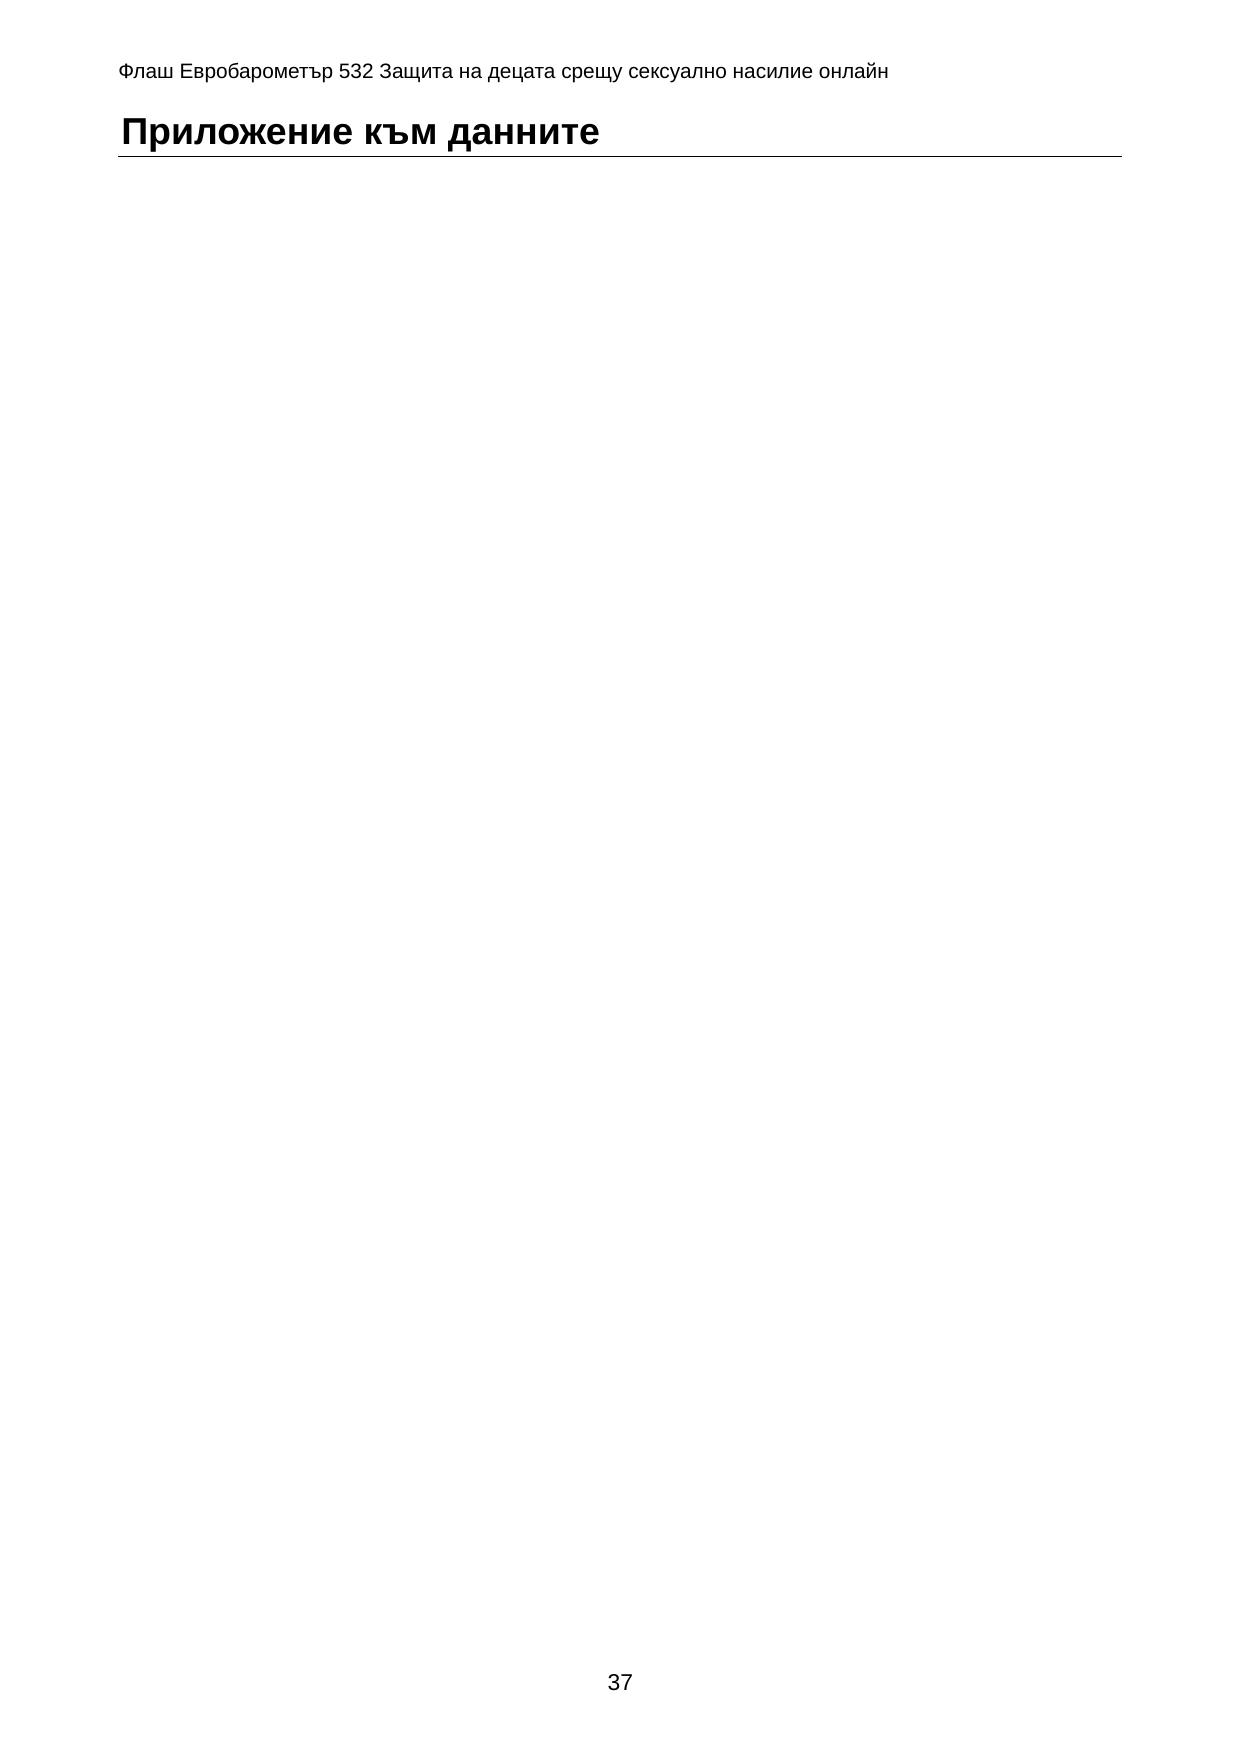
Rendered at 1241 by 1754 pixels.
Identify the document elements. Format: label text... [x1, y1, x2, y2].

subtitle Приложение към данните [118, 107, 1122, 156]
